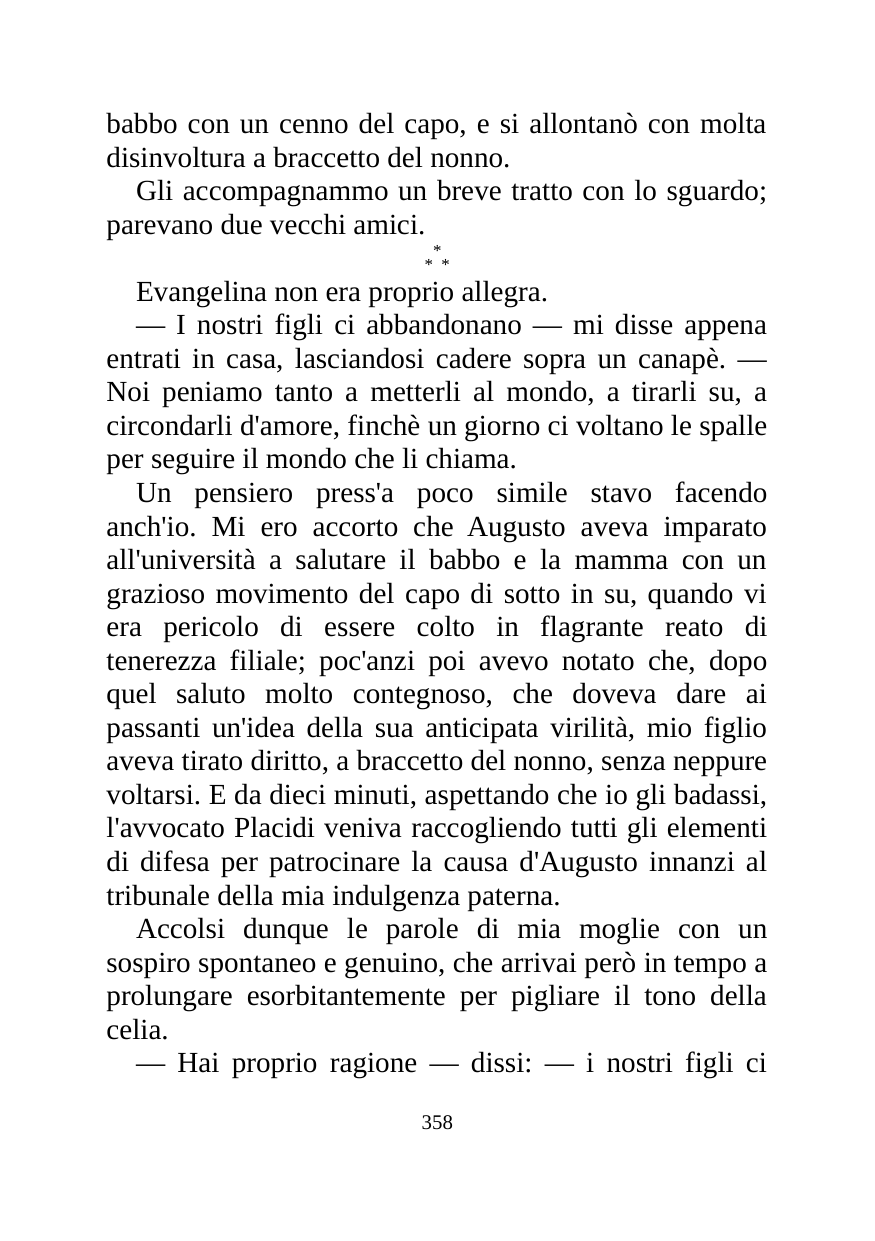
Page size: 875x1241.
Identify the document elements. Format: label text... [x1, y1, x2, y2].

text — Hai proprio ragione — dissi: — i nostri figli ci [106, 1045, 768, 1079]
text — I nostri figli ci abbandonano — mi disse appena entrati in casa, lasciandosi cadere sopra un canapè. — Noi peniamo tanto a metterli al mondo, a tirarli su, a circondarli d'amore, finchè un giorno ci voltano le spalle per seguire il mondo che li chiama. [106, 307, 768, 475]
text Gli accompagnammo un breve tratto con lo sguardo; parevano due vecchi amici. [106, 173, 768, 240]
text Evangelina non era proprio allegra. [106, 274, 768, 307]
text Accolsi dunque le parole di mia moglie con un sospiro spontaneo e genuino, che arrivai però in tempo a prolungare esorbitantemente per pigliare il tono della celia. [106, 911, 768, 1045]
text babbo con un cenno del capo, e si allontanò con molta disinvoltura a braccetto del nonno. [106, 106, 768, 173]
text *** [106, 240, 768, 274]
text Un pensiero press'a poco simile stavo facendo anch'io. Mi ero accorto che Augusto aveva imparato all'università a salutare il babbo e la mamma con un grazioso movimento del capo di sotto in su, quando vi era pericolo di essere colto in flagrante reato di tenerezza filiale; poc'anzi poi avevo notato che, dopo quel saluto molto contegnoso, che doveva dare ai passanti un'idea della sua anticipata virilità, mio figlio aveva tirato diritto, a braccetto del nonno, senza neppure voltarsi. E da dieci minuti, aspettando che io gli badassi, l'avvocato Placidi veniva raccogliendo tutti gli elementi di difesa per patrocinare la causa d'Augusto innanzi al tribunale della mia indulgenza paterna. [106, 475, 768, 911]
